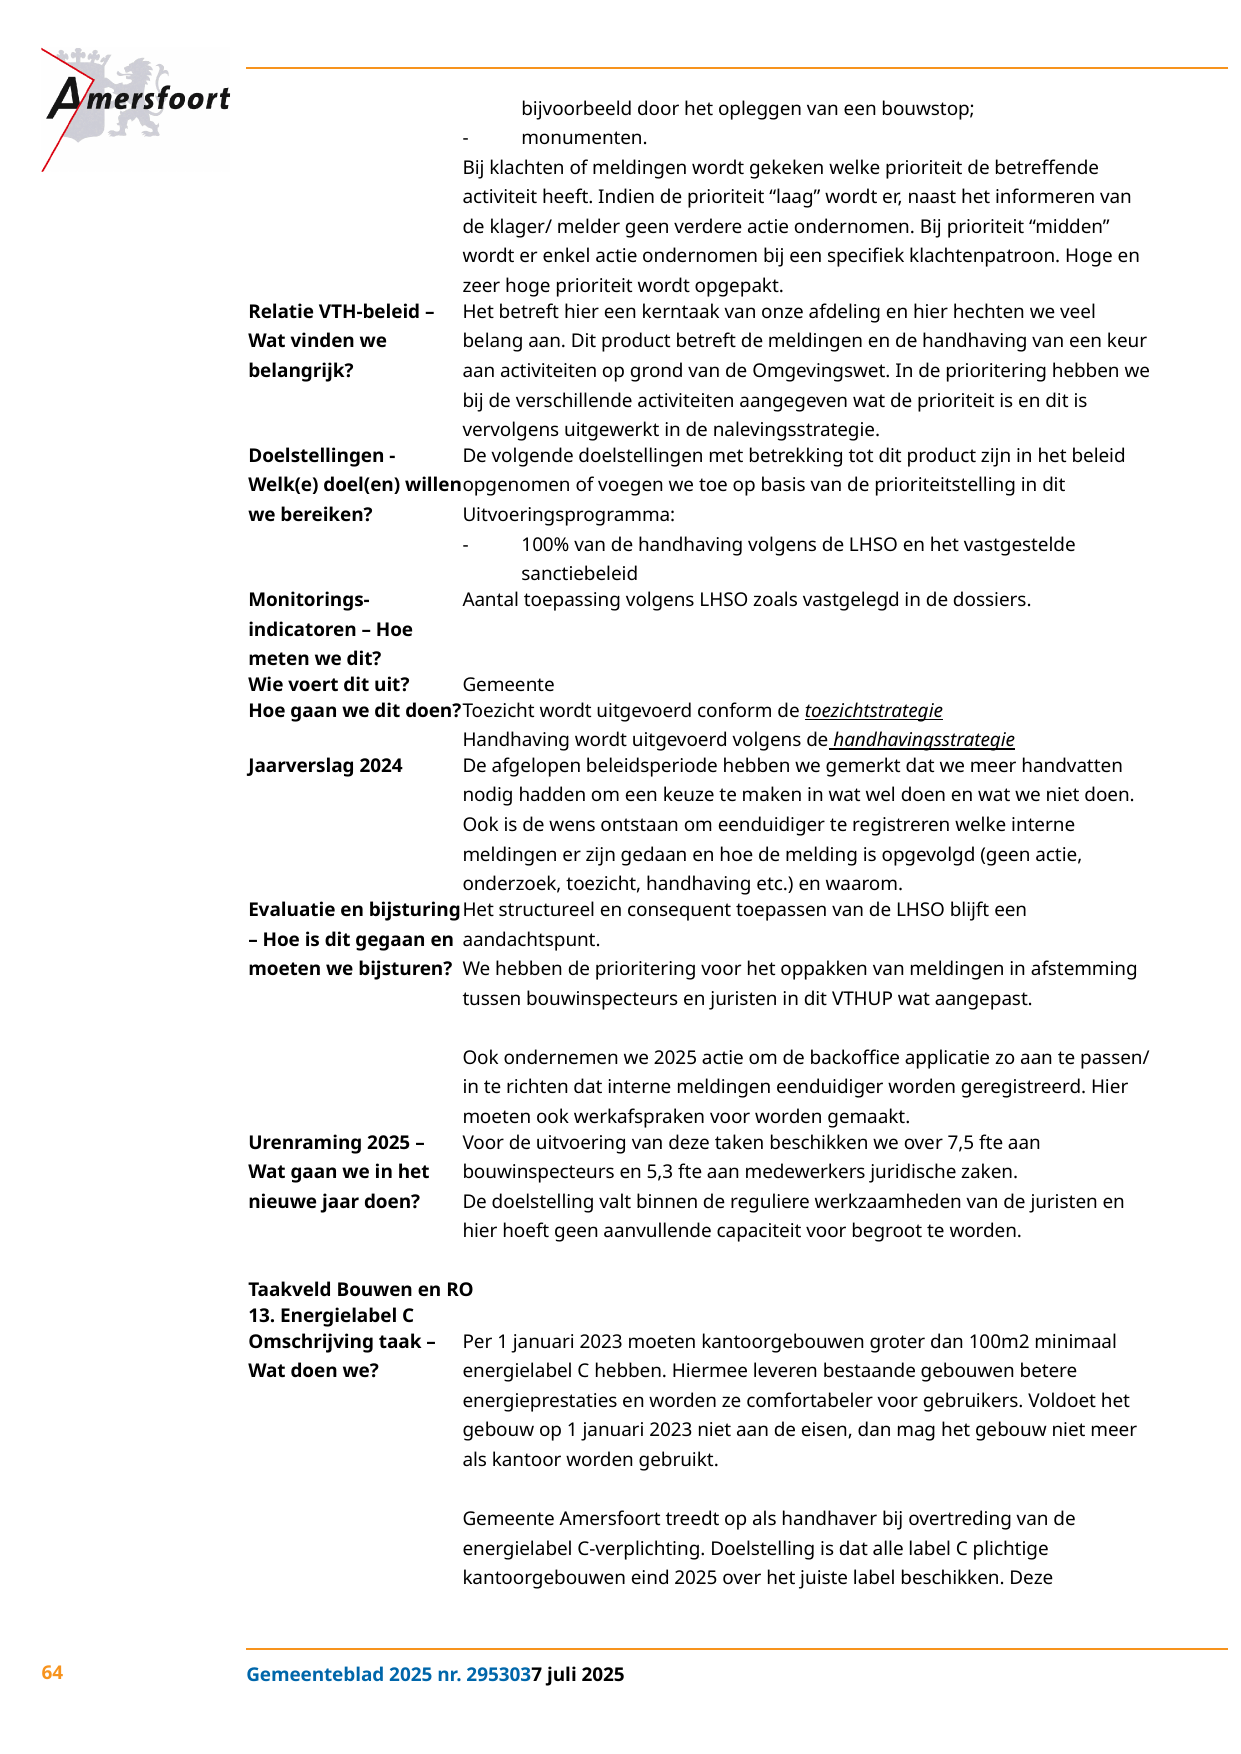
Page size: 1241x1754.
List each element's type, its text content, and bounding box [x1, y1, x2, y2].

picture [41, 47, 231, 172]
table_cell Het betreft hier een kerntaak van onze afdeling en hier hechten we veel belang aan. Dit product betreft de meldingen en de handhaving van een keur aan activiteiten op grond van de Omgevingswet. In de prioritering hebben we bij de verschillende activiteiten aangegeven wat de prioriteit is en dit is vervolgens uitgewerkt in de nalevingsstrategie. [462, 298, 1152, 442]
table_cell Wie voert dit uit? [248, 671, 462, 697]
table_cell bijvoorbeeld door het opleggen van een bouwstop; monumenten. Bij klachten of meldingen wordt gekeken welke prioriteit de betreffende activiteit heeft. Indien de prioriteit “laag” wordt er, naast het informeren van de klager/ melder geen verdere actie ondernomen. Bij prioriteit “midden” wordt er enkel actie ondernomen bij een specifiek klachtenpatroon. Hoge en zeer hoge prioriteit wordt opgepakt. [462, 95, 1152, 298]
table_cell Hoe gaan we dit doen? [248, 697, 462, 752]
table_cell Omschrijving taak – Wat doen we? [248, 1328, 462, 1590]
table_cell Urenraming 2025 – Wat gaan we in het nieuwe jaar doen? [248, 1129, 462, 1243]
table_cell Toezicht wordt uitgevoerd conform de toezichtstrategie Handhaving wordt uitgevoerd volgens de handhavingsstrategie [462, 697, 1152, 752]
table_cell Evaluatie en bijsturing – Hoe is dit gegaan en moeten we bijsturen? [248, 896, 462, 1129]
table_cell 13. Energielabel C [248, 1302, 1152, 1328]
table_cell Monitorings-indicatoren – Hoe meten we dit? [248, 586, 462, 671]
table_cell Aantal toepassing volgens LHSO zoals vastgelegd in de dossiers. [462, 586, 1152, 671]
table_cell Per 1 januari 2023 moeten kantoorgebouwen groter dan 100m2 minimaal energielabel C hebben. Hiermee leveren bestaande gebouwen betere energieprestaties en worden ze comfortabeler voor gebruikers. Voldoet het gebouw op 1 januari 2023 niet aan de eisen, dan mag het gebouw niet meer als kantoor worden gebruikt. Gemeente Amersfoort treedt op als handhaver bij overtreding van de energielabel C-verplichting. Doelstelling is dat alle label C plichtige kantoorgebouwen eind 2025 over het juiste label beschikken. Deze [462, 1328, 1152, 1590]
table_cell Doelstellingen - Welk(e) doel(en) willen we bereiken? [248, 442, 462, 586]
table_header Taakveld Bouwen en RO [248, 1276, 1152, 1302]
table_cell [248, 95, 462, 298]
table_cell Jaarverslag 2024 [248, 752, 462, 896]
table_cell Voor de uitvoering van deze taken beschikken we over 7,5 fte aan bouwinspecteurs en 5,3 fte aan medewerkers juridische zaken. De doelstelling valt binnen de reguliere werkzaamheden van de juristen en hier hoeft geen aanvullende capaciteit voor begroot te worden. [462, 1129, 1152, 1243]
table_cell Relatie VTH-beleid – Wat vinden we belangrijk? [248, 298, 462, 442]
table_cell Het structureel en consequent toepassen van de LHSO blijft een aandachtspunt. We hebben de prioritering voor het oppakken van meldingen in afstemming tussen bouwinspecteurs en juristen in dit VTHUP wat aangepast. Ook ondernemen we 2025 actie om de backoffice applicatie zo aan te passen/ in te richten dat interne meldingen eenduidiger worden geregistreerd. Hier moeten ook werkafspraken voor worden gemaakt. [462, 896, 1152, 1129]
table_cell Gemeente [462, 671, 1152, 697]
table_cell De afgelopen beleidsperiode hebben we gemerkt dat we meer handvatten nodig hadden om een keuze te maken in wat wel doen en wat we niet doen. Ook is de wens ontstaan om eenduidiger te registreren welke interne meldingen er zijn gedaan en hoe de melding is opgevolgd (geen actie, onderzoek, toezicht, handhaving etc.) en waarom. [462, 752, 1152, 896]
table_cell De volgende doelstellingen met betrekking tot dit product zijn in het beleid opgenomen of voegen we toe op basis van de prioriteitstelling in dit Uitvoeringsprogramma: 100% van de handhaving volgens de LHSO en het vastgestelde sanctiebeleid [462, 442, 1152, 586]
